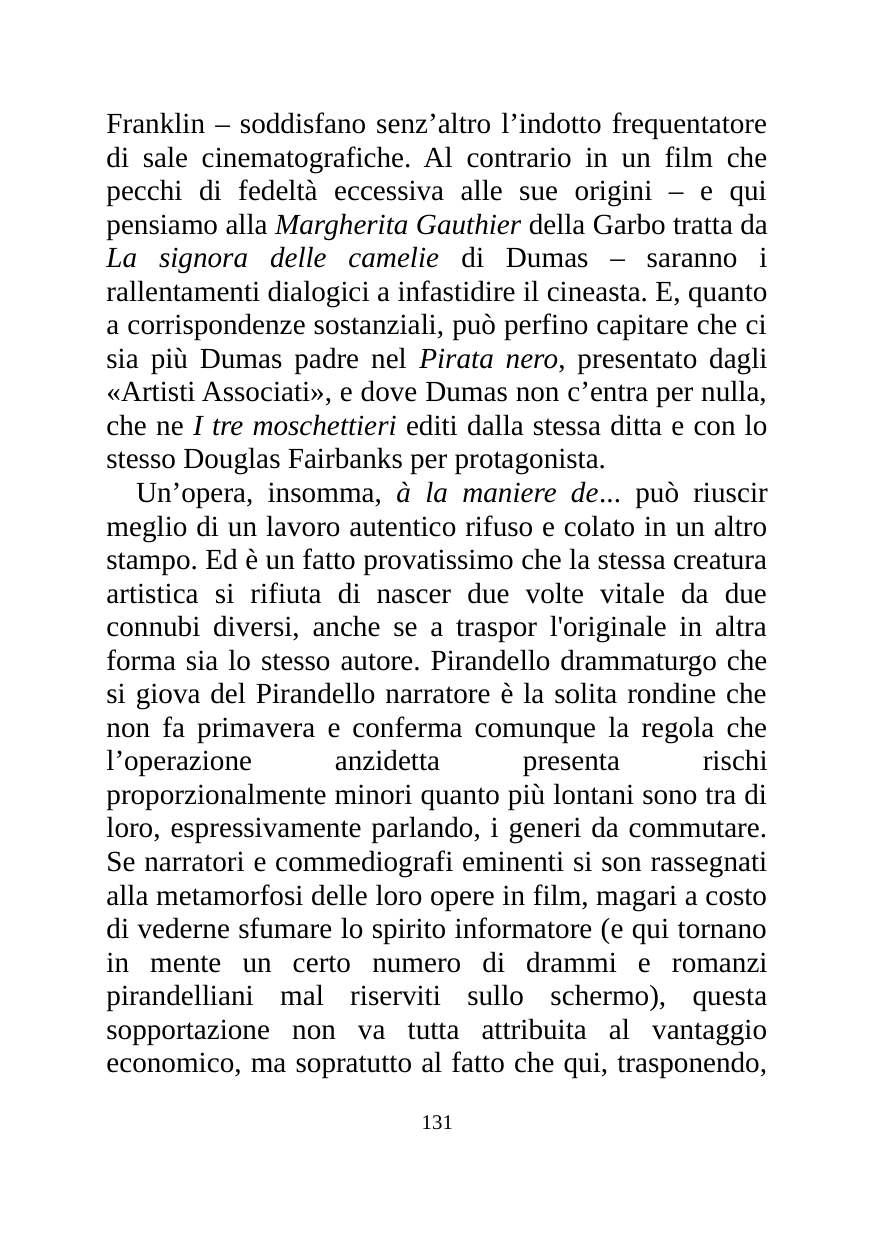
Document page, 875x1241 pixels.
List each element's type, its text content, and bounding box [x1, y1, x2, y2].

text Franklin – soddisfano senz’altro l’indotto frequentatore di sale cinematografiche. Al contrario in un film che pecchi di fedeltà eccessiva alle sue origini – e qui pensiamo alla Margherita Gauthier della Garbo tratta da La signora delle camelie di Dumas – saranno i rallentamenti dialogici a infastidire il cineasta. E, quanto a corrispondenze sostanziali, può perfino capitare che ci sia più Dumas padre nel Pirata nero, presentato dagli «Artisti Associati», e dove Dumas non c’entra per nulla, che ne I tre moschettieri editi dalla stessa ditta e con lo stesso Douglas Fairbanks per protagonista. [106, 106, 768, 475]
text Un’opera, insomma, à la maniere de... può riuscir meglio di un lavoro autentico rifuso e colato in un altro stampo. Ed è un fatto provatissimo che la stessa creatura artistica si rifiuta di nascer due volte vitale da due connubi diversi, anche se a traspor l'originale in altra forma sia lo stesso autore. Pirandello drammaturgo che si giova del Pirandello narratore è la solita rondine che non fa primavera e conferma comunque la regola che l’operazione anzidetta presenta rischi proporzionalmente minori quanto più lontani sono tra di loro, espressivamente parlando, i generi da commutare. Se narratori e commediografi eminenti si son rassegnati alla metamorfosi delle loro opere in film, magari a costo di vederne sfumare lo spirito informatore (e qui tornano in mente un certo numero di drammi e romanzi pirandelliani mal riserviti sullo schermo), questa sopportazione non va tutta attribuita al vantaggio economico, ma sopratutto al fatto che qui, trasponendo, [106, 475, 768, 1079]
